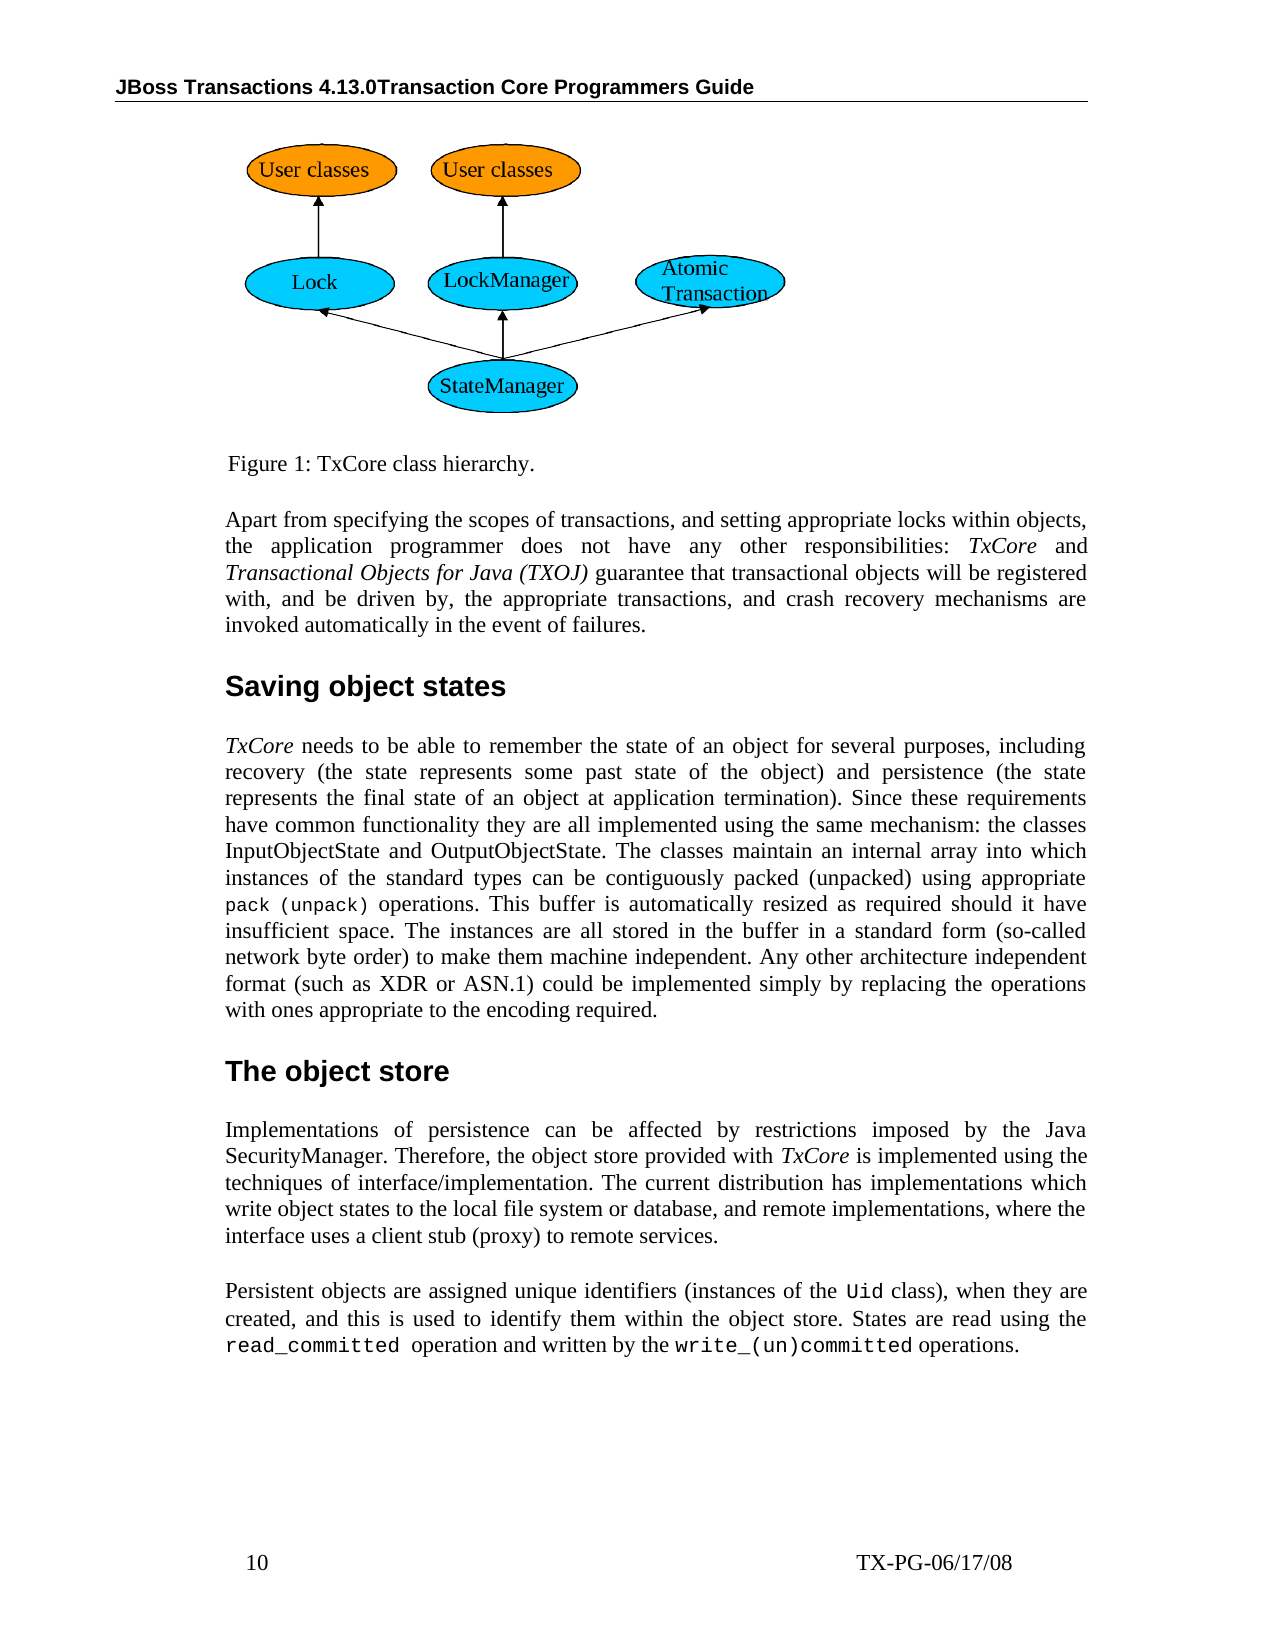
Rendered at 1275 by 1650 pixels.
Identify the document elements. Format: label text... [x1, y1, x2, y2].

subtitle Saving object states [225, 669, 1088, 703]
text Persistent objects are assigned unique identifiers (instances of the Uid class), when they are created, and this is used to identify them within the object store. States are read using the read_committed operation and written by the write_(un)committed operations. [225, 1277, 1088, 1359]
text Apart from specifying the scopes of transactions, and setting appropriate locks within objects, the application programmer does not have any other responsibilities: TxCore and Transactional Objects for Java (TXOJ) guarantee that transactional objects will be registered with, and be driven by, the appropriate transactions, and crash recovery mechanisms are invoked automatically in the event of failures. [225, 506, 1088, 638]
text TxCore needs to be able to remember the state of an object for several purposes, including recovery (the state represents some past state of the object) and persistence (the state represents the final state of an object at application termination). Since these requirements have common functionality they are all implemented using the same mechanism: the classes InputObjectState and OutputObjectState. The classes maintain an internal array into which instances of the standard types can be contiguously packed (unpacked) using appropriate pack (unpack) operations. This buffer is automatically resized as required should it have insufficient space. The instances are all stored in the buffer in a standard form (so-called network byte order) to make them machine independent. Any other architecture independent format (such as XDR or ASN.1) could be implemented simply by replacing the operations with ones appropriate to the encoding required. [225, 732, 1088, 1022]
subtitle The object store [225, 1053, 1088, 1087]
text Implementations of persistence can be affected by restrictions imposed by the Java SecurityManager. Therefore, the object store provided with TxCore is implemented using the techniques of interface/implementation. The current distribution has implementations which write object states to the local file system or database, and remote implementations, where the interface uses a client stub (proxy) to remote services. [225, 1116, 1088, 1248]
text Figure 1: TxCore class hierarchy. [228, 451, 1088, 477]
